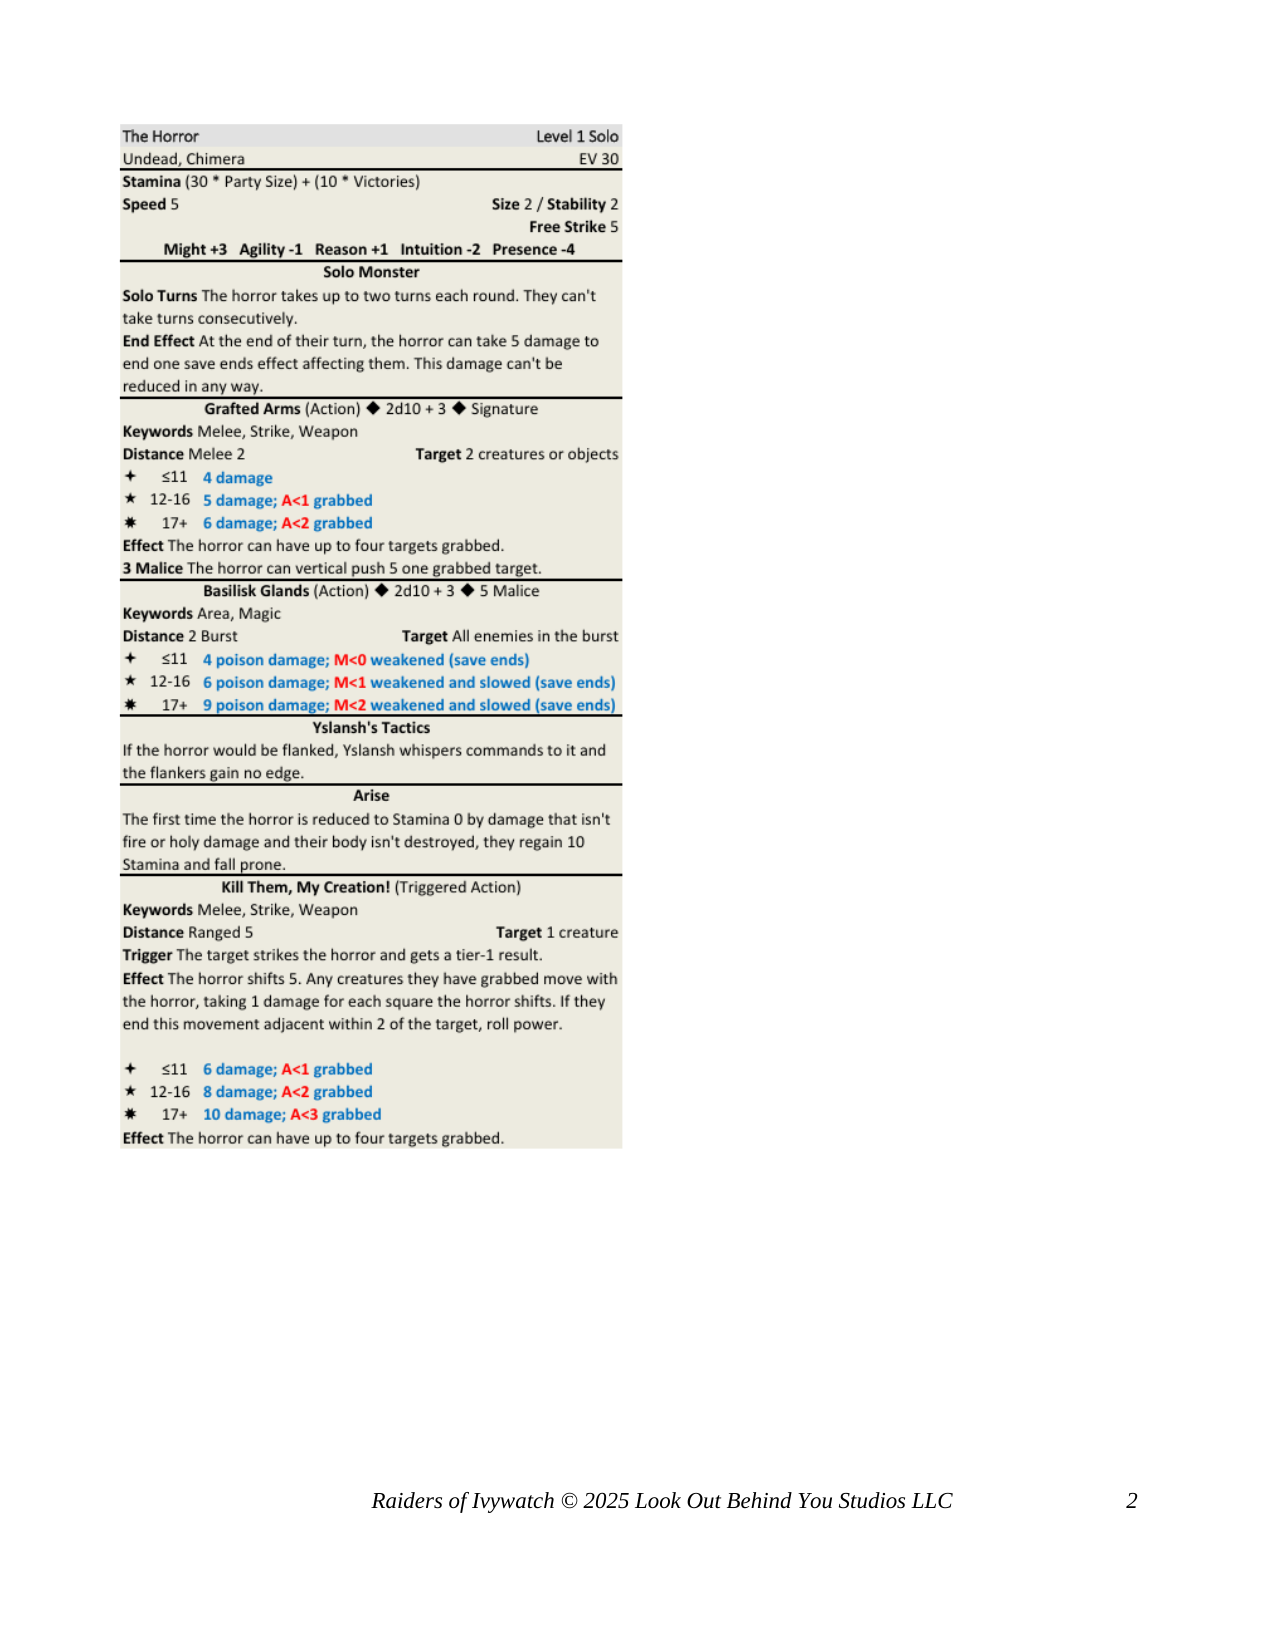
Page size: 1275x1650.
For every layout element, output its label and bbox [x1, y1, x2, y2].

picture [119, 123, 624, 1150]
